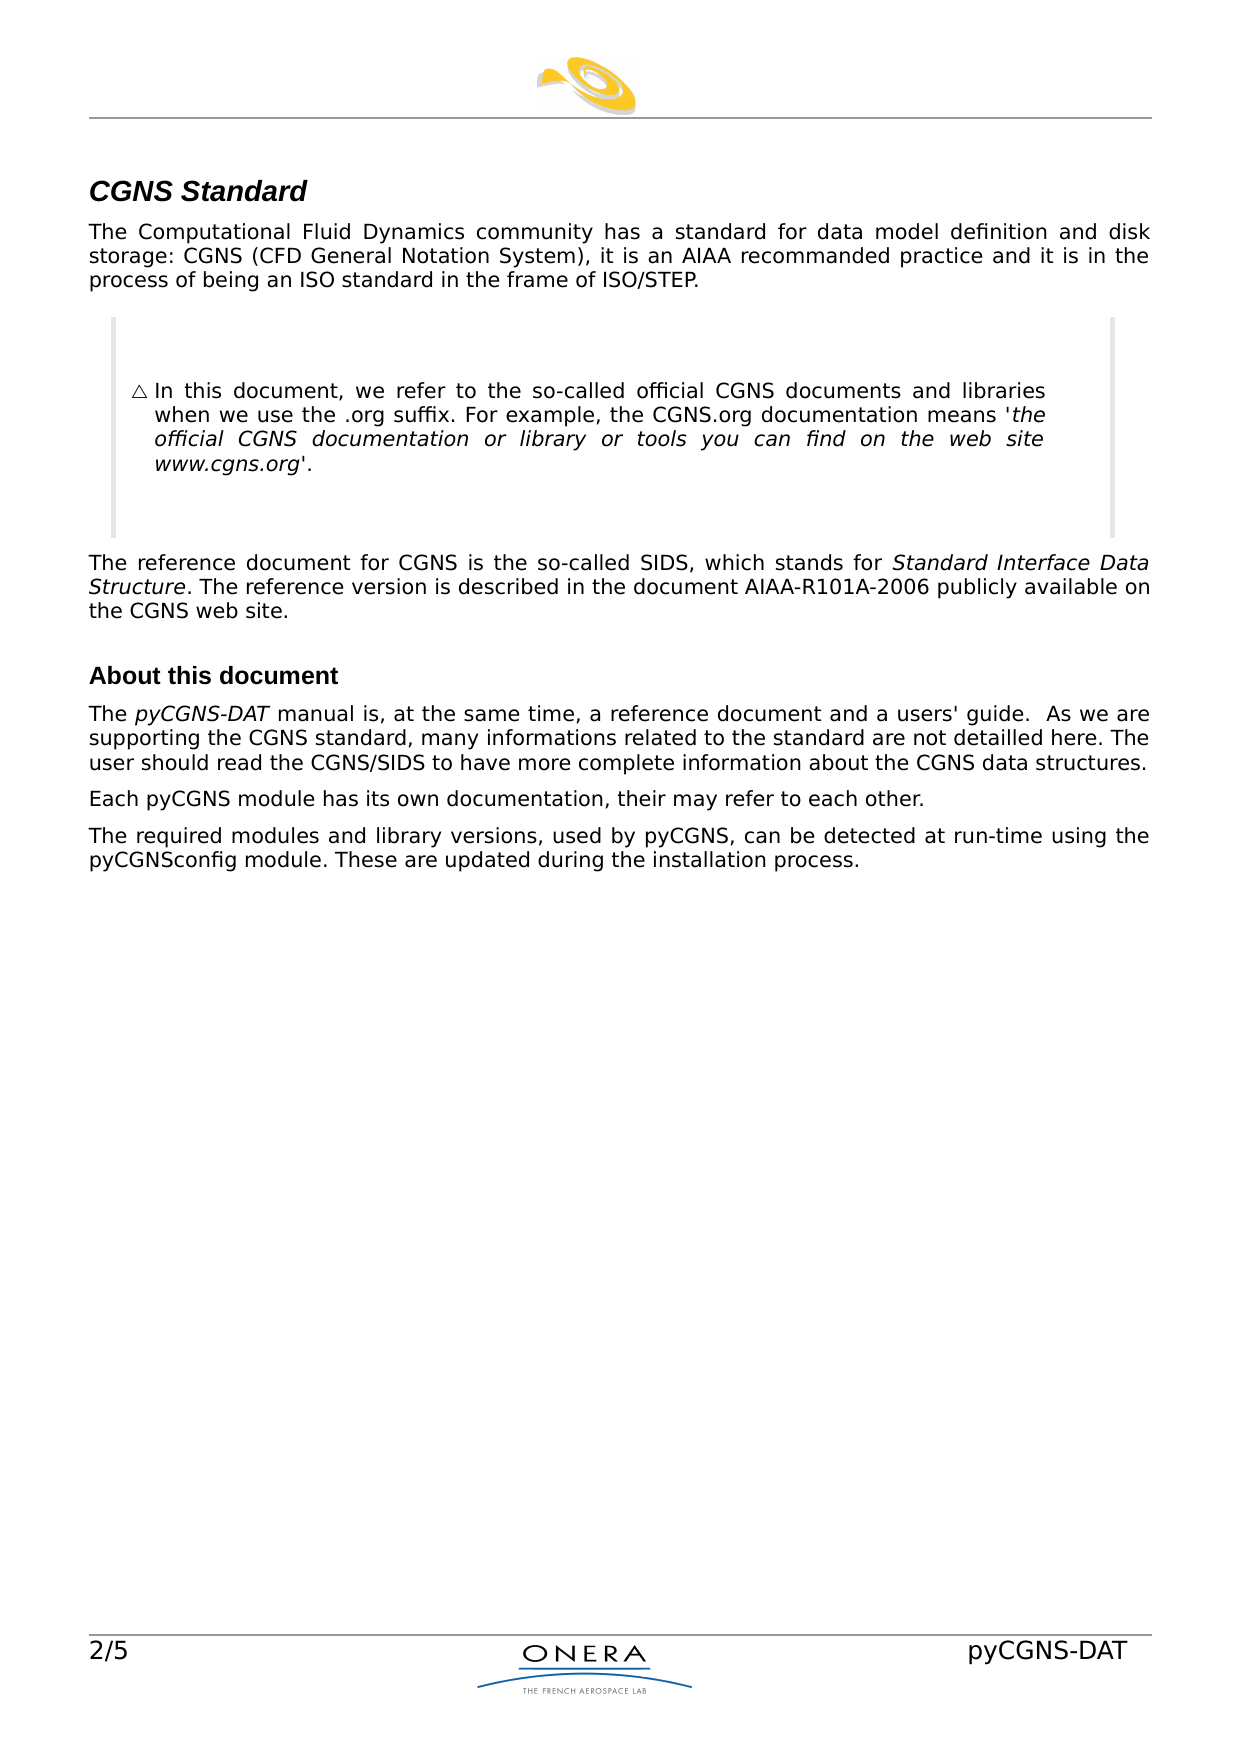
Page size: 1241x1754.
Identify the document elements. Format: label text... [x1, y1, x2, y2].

text The pyCGNS-DAT manual is, at the same time, a reference document and a users' guide. As we are supporting the CGNS standard, many informations related to the standard are not detailled here. The user should read the CGNS/SIDS to have more complete information about the CGNS data structures. [88, 702, 1152, 775]
picture [477, 1645, 692, 1694]
subtitle CGNS Standard [56, 174, 1152, 207]
picture [537, 57, 636, 115]
list In this document, we refer to the so-called official CGNS documents and libraries when we use the .org suffix. For example, the CGNS.org documentation means 'the official CGNS documentation or library or tools you can find on the web site www.cgns.org'. [116, 317, 1110, 538]
text The required modules and library versions, used by pyCGNS, can be detected at run-time using the pyCGNSconfig module. These are updated during the installation process. [88, 824, 1152, 873]
text The reference document for CGNS is the so-called SIDS, which stands for Standard Interface Data Structure. The reference version is described in the document AIAA-R101A-2006 publicly available on the CGNS web site. [88, 551, 1152, 623]
text The Computational Fluid Dynamics community has a standard for data model definition and disk storage: CGNS (CFD General Notation System), it is an AIAA recommanded practice and it is in the process of being an ISO standard in the frame of ISO/STEP. [88, 220, 1152, 293]
text Each pyCGNS module has its own documentation, their may refer to each other. [88, 787, 1152, 812]
subtitle About this document [88, 661, 1152, 690]
